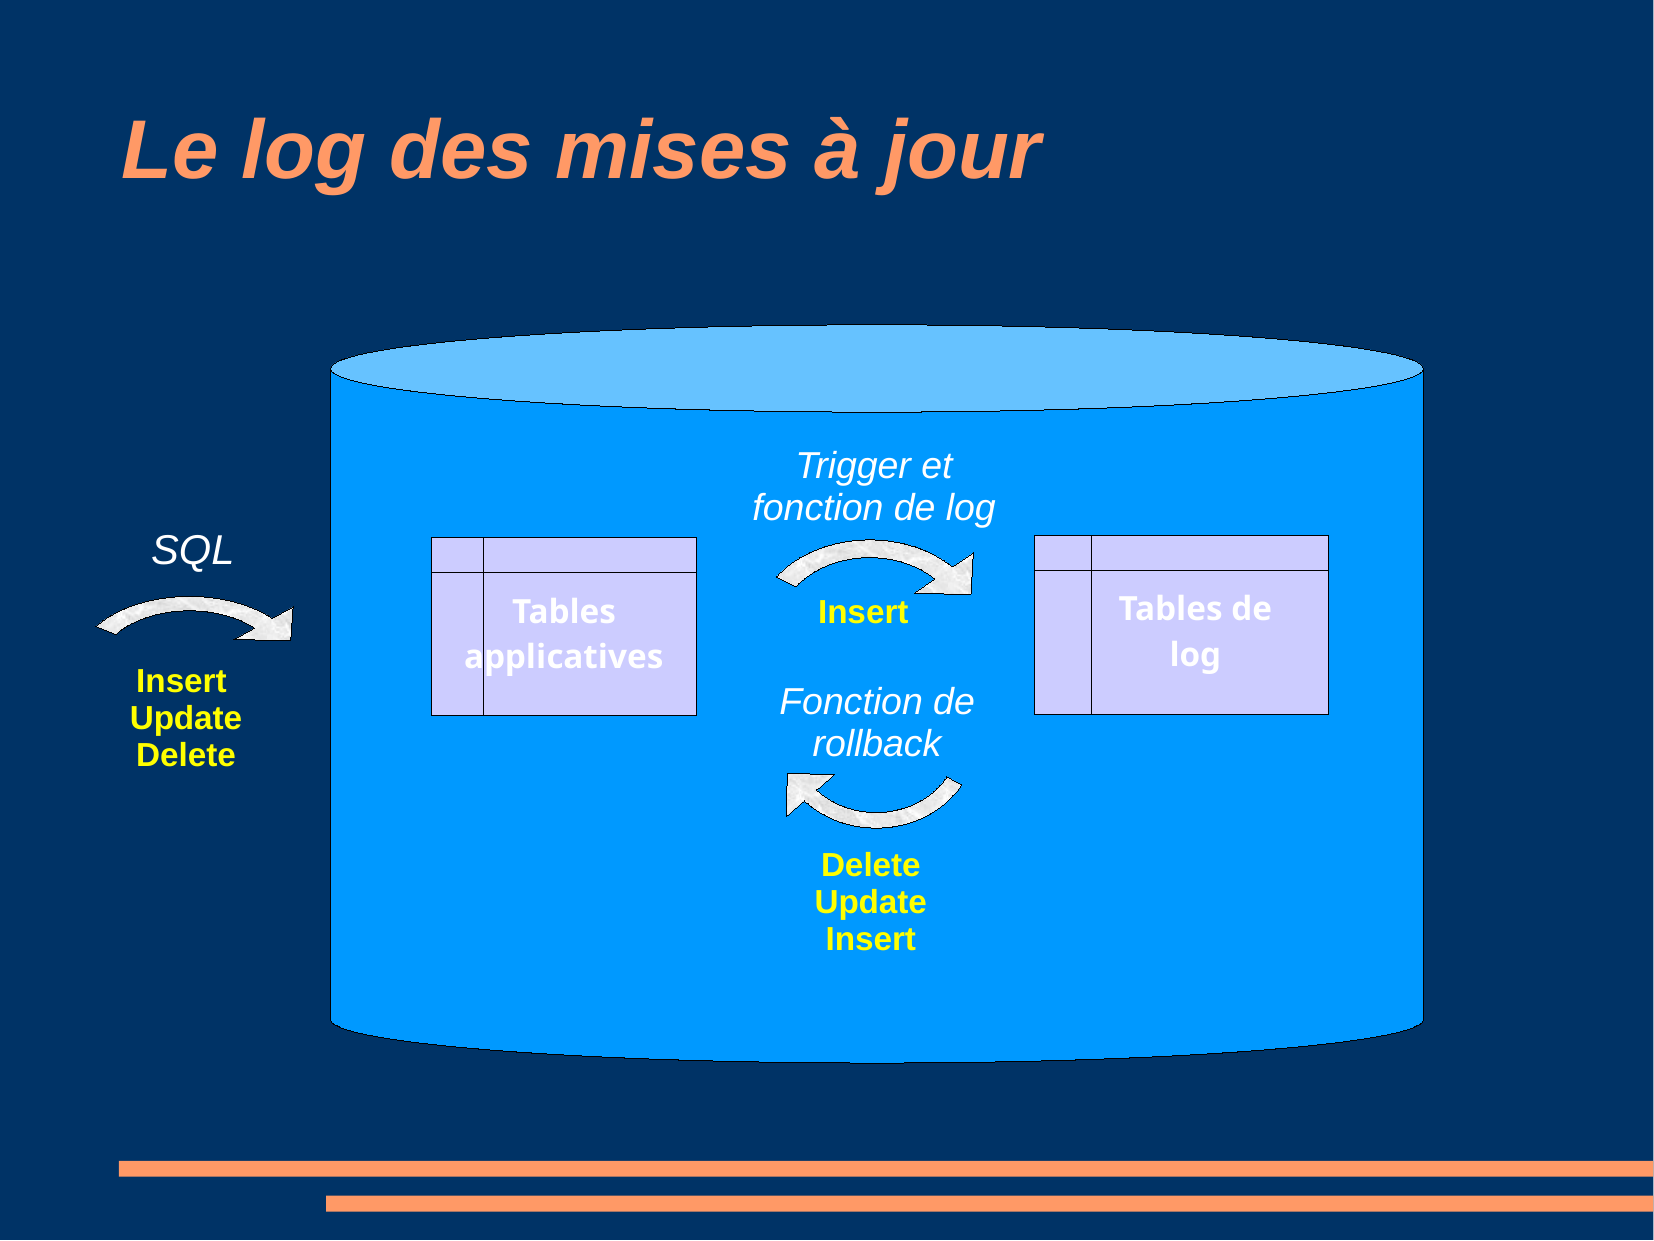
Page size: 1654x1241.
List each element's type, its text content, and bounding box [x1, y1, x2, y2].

text_box Tables de log [1103, 577, 1288, 674]
text_box Insert Update Delete [76, 655, 296, 786]
text_box Insert [782, 585, 945, 639]
text_box Trigger et fonction de log [726, 437, 1022, 536]
text_box SQL [88, 519, 297, 581]
title Le log des mises à jour [121, 46, 1534, 254]
text_box [330, 370, 1424, 1064]
text_box Fonction de rollback [720, 673, 1034, 772]
text_box Tables applicatives [419, 580, 709, 677]
text_box Delete Update Insert [767, 838, 975, 969]
text_box [95, 596, 294, 641]
